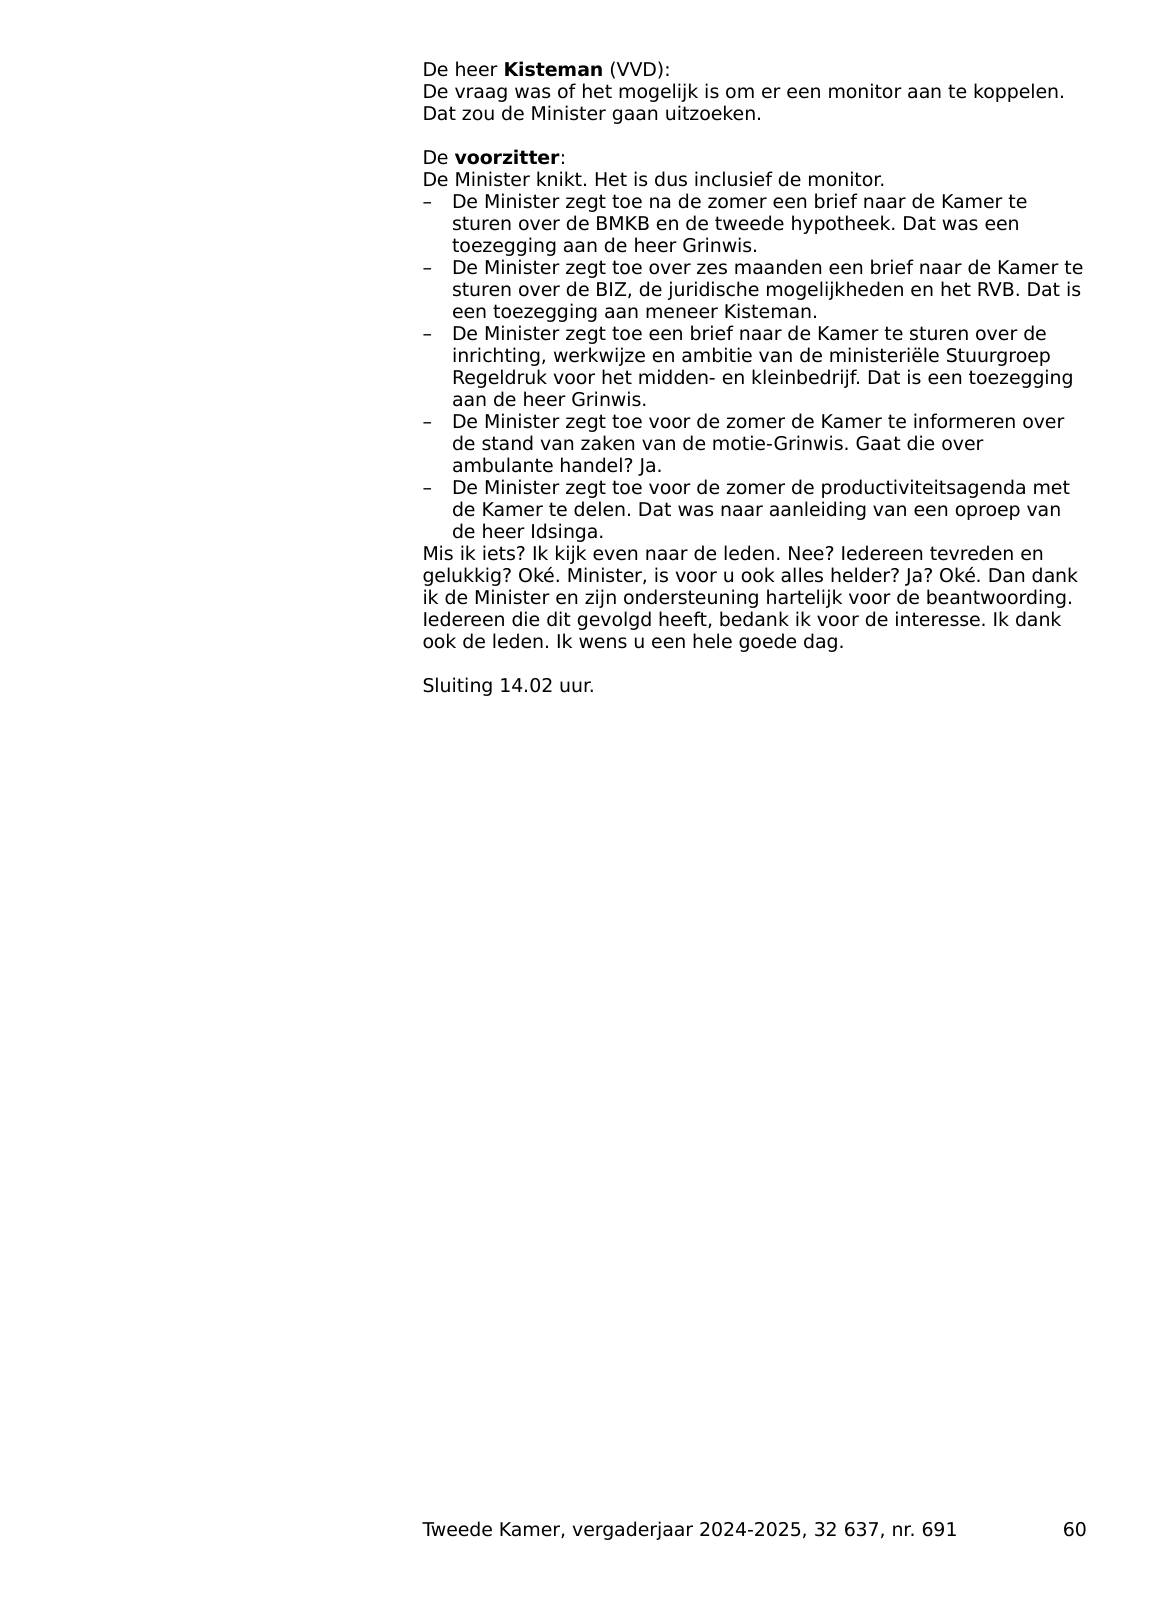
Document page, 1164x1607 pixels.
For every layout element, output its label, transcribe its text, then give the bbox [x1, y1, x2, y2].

text De Minister knikt. Het is dus inclusief de monitor. [422, 169, 1087, 191]
text – De Minister zegt toe voor de zomer de productiviteitsagenda met de Kamer te delen. Dat was naar aanleiding van een oproep van de heer Idsinga. [422, 477, 1087, 543]
text Sluiting 14.02 uur. [422, 675, 1087, 697]
text – De Minister zegt toe over zes maanden een brief naar de Kamer te sturen over de BIZ, de juridische mogelijkheden en het RVB. Dat is een toezegging aan meneer Kisteman. [422, 257, 1087, 323]
text – De Minister zegt toe voor de zomer de Kamer te informeren over de stand van zaken van de motie-Grinwis. Gaat die over ambulante handel? Ja. [422, 411, 1087, 477]
text De vraag was of het mogelijk is om er een monitor aan te koppelen. Dat zou de Minister gaan uitzoeken. [422, 81, 1087, 125]
text De heer Kisteman (VVD): [422, 59, 1087, 81]
text – De Minister zegt toe een brief naar de Kamer te sturen over de inrichting, werkwijze en ambitie van de ministeriële Stuurgroep Regeldruk voor het midden- en kleinbedrijf. Dat is een toezegging aan de heer Grinwis. [422, 323, 1087, 411]
text De voorzitter: [422, 147, 1087, 169]
text – De Minister zegt toe na de zomer een brief naar de Kamer te sturen over de BMKB en de tweede hypotheek. Dat was een toezegging aan de heer Grinwis. [422, 191, 1087, 257]
text Mis ik iets? Ik kijk even naar de leden. Nee? Iedereen tevreden en gelukkig? Oké. Minister, is voor u ook alles helder? Ja? Oké. Dan dank ik de Minister en zijn ondersteuning hartelijk voor de beantwoording. Iedereen die dit gevolgd heeft, bedank ik voor de interesse. Ik dank ook de leden. Ik wens u een hele goede dag. [422, 543, 1087, 653]
